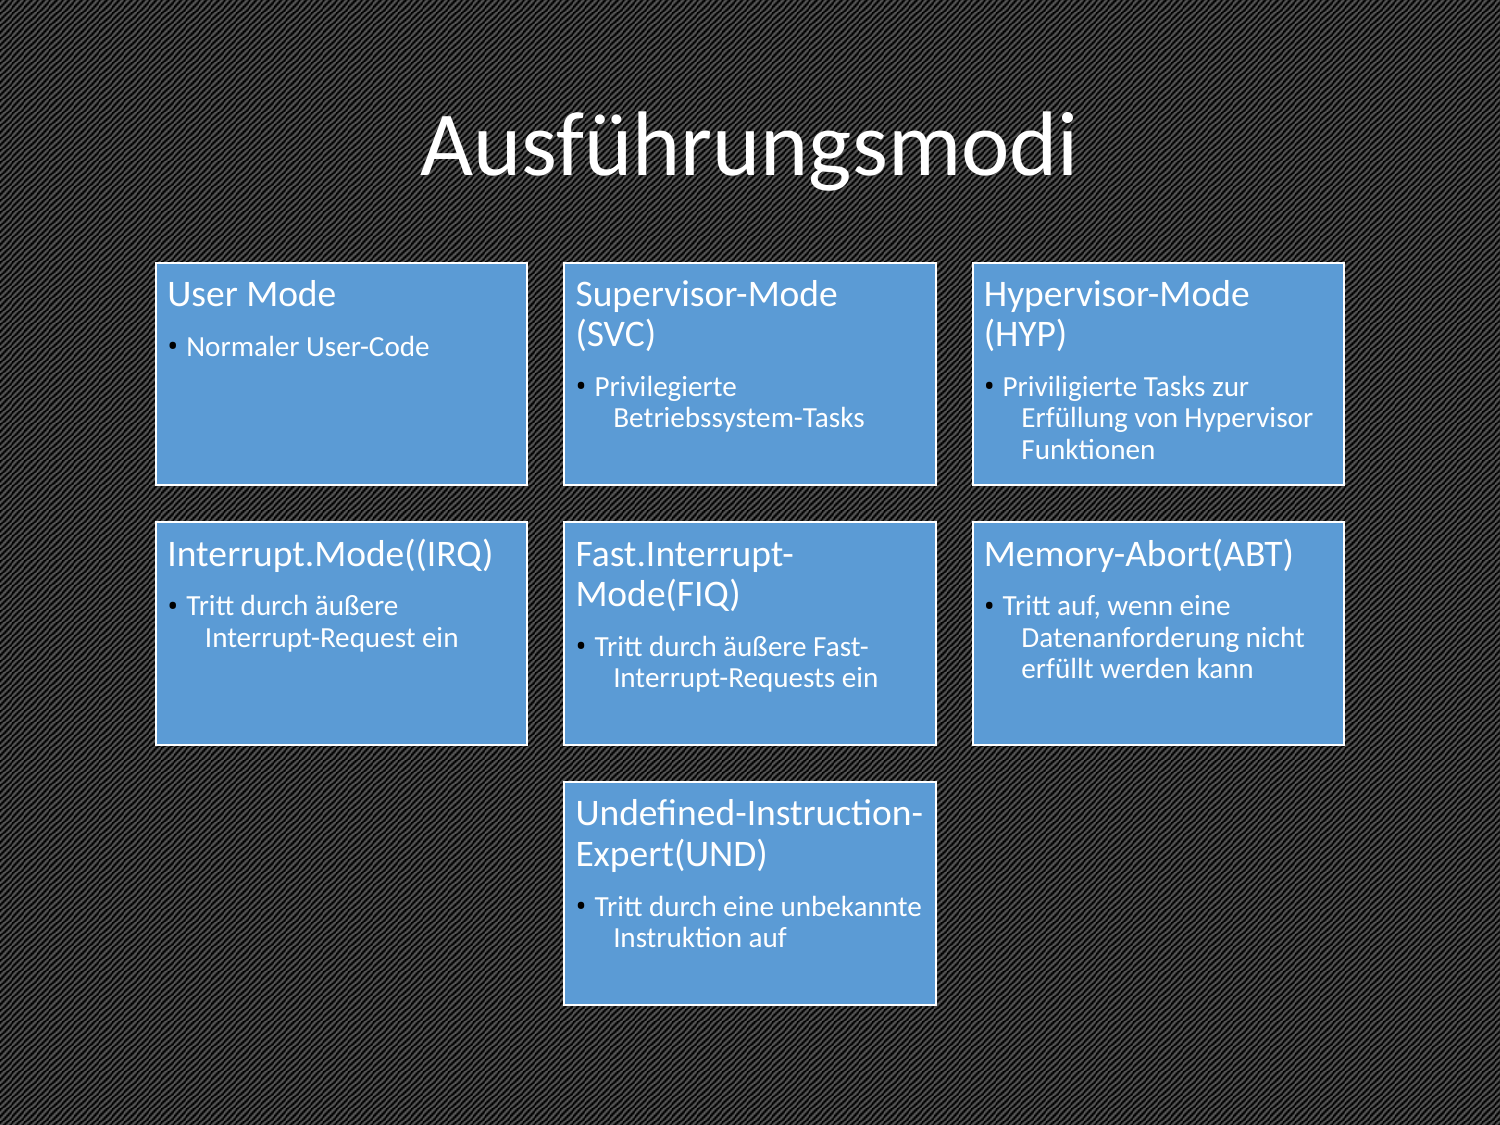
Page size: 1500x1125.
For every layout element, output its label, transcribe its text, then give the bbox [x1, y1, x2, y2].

title Ausführungsmodi [75, 45, 1426, 233]
text_box Interrupt.Mode((IRQ) Tritt durch äußere Interrupt-Request ein [156, 522, 528, 746]
text_box Memory-Abort(ABT) Tritt auf, wenn eine Datenanforderung nicht erfüllt werden kann [972, 522, 1344, 746]
text_box Hypervisor-Mode (HYP) Priviligierte Tasks zur Erfüllung von Hypervisor Funktionen [972, 262, 1344, 486]
text_box Supervisor-Mode (SVC) Privilegierte Betriebssystem-Tasks [564, 262, 936, 486]
text_box User Mode Normaler User-Code [156, 262, 528, 486]
text_box Undefined-Instruction-Expert(UND) Tritt durch eine unbekannte Instruktion auf [564, 782, 936, 1005]
text_box Fast.Interrupt-Mode(FIQ) Tritt durch äußere Fast-Interrupt-Requests ein [564, 522, 936, 746]
